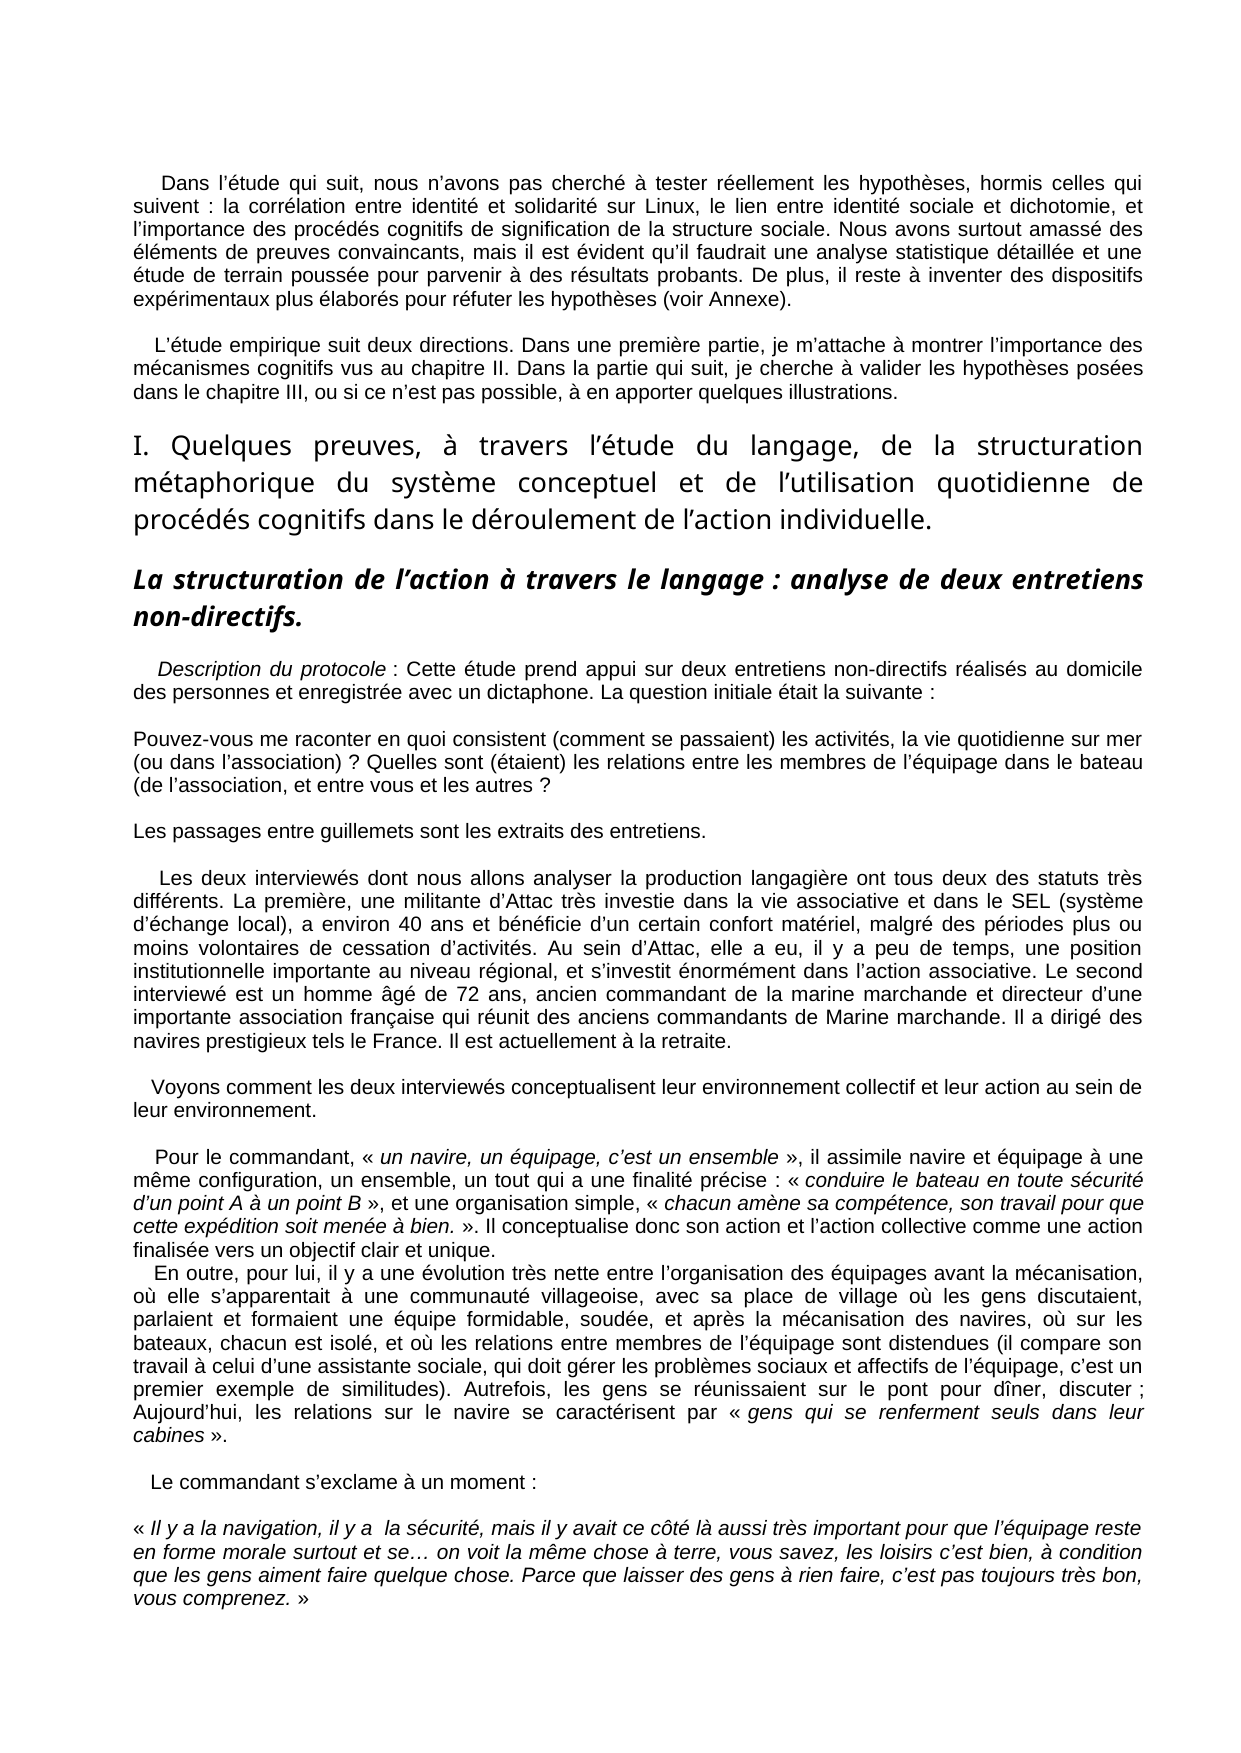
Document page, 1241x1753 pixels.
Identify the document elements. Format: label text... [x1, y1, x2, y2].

text Pour le commandant, « un navire, un équipage, c’est un ensemble », il assimile navire et équipage à une même configuration, un ensemble, un tout qui a une finalité précise : « conduire le bateau en toute sécurité d’un point A à un point B », et une organisation simple, « chacun amène sa compétence, son travail pour que cette expédition soit menée à bien. ». Il conceptualise donc son action et l’action collective comme une action finalisée vers un objectif clair et unique. [133, 1145, 1144, 1261]
text La structuration de l’action à travers le langage : analyse de deux entretiens non-directifs. [133, 561, 1144, 634]
text Le commandant s’exclame à un moment : [133, 1471, 1144, 1494]
text Les deux interviewés dont nous allons analyser la production langagière ont tous deux des statuts très différents. La première, une militante d’Attac très investie dans la vie associative et dans le SEL (système d’échange local), a environ 40 ans et bénéficie d’un certain confort matériel, malgré des périodes plus ou moins volontaires de cessation d’activités. Au sein d’Attac, elle a eu, il y a peu de temps, une position institutionnelle importante au niveau régional, et s’investit énormément dans l’action associative. Le second interviewé est un homme âgé de 72 ans, ancien commandant de la marine marchande et directeur d’une importante association française qui réunit des anciens commandants de Marine marchande. Il a dirigé des navires prestigieux tels le France. Il est actuellement à la retraite. [133, 867, 1144, 1052]
text « Il y a la navigation, il y a la sécurité, mais il y avait ce côté là aussi très important pour que l’équipage reste en forme morale surtout et se… on voit la même chose à terre, vous savez, les loisirs c’est bien, à condition que les gens aiment faire quelque chose. Parce que laisser des gens à rien faire, c’est pas toujours très bon, vous comprenez. » [133, 1517, 1144, 1610]
text L’étude empirique suit deux directions. Dans une première partie, je m’attache à montrer l’importance des mécanismes cognitifs vus au chapitre II. Dans la partie qui suit, je cherche à valider les hypothèses posées dans le chapitre III, ou si ce n’est pas possible, à en apporter quelques illustrations. [133, 334, 1144, 403]
text Les passages entre guillemets sont les extraits des entretiens. [133, 820, 1144, 843]
text En outre, pour lui, il y a une évolution très nette entre l’organisation des équipages avant la mécanisation, où elle s’apparentait à une communauté villageoise, avec sa place de village où les gens discutaient, parlaient et formaient une équipe formidable, soudée, et après la mécanisation des navires, où sur les bateaux, chacun est isolé, et où les relations entre membres de l’équipage sont distendues (il compare son travail à celui d’une assistante sociale, qui doit gérer les problèmes sociaux et affectifs de l’équipage, c’est un premier exemple de similitudes). Autrefois, les gens se réunissaient sur le pont pour dîner, discuter ; Aujourd’hui, les relations sur le navire se caractérisent par « gens qui se renferment seuls dans leur cabines ». [133, 1261, 1144, 1447]
text Voyons comment les deux interviewés conceptualisent leur environnement collectif et leur action au sein de leur environnement. [133, 1076, 1144, 1122]
text Description du protocole : Cette étude prend appui sur deux entretiens non-directifs réalisés au domicile des personnes et enregistrée avec un dictaphone. La question initiale était la suivante : [133, 657, 1144, 704]
text Pouvez-vous me raconter en quoi consistent (comment se passaient) les activités, la vie quotidienne sur mer (ou dans l’association) ? Quelles sont (étaient) les relations entre les membres de l’équipage dans le bateau (de l’association, et entre vous et les autres ? [133, 727, 1144, 797]
text I. Quelques preuves, à travers l’étude du langage, de la structuration métaphorique du système conceptuel et de l’utilisation quotidienne de procédés cognitifs dans le déroulement de l’action individuelle. [133, 427, 1144, 537]
text Dans l’étude qui suit, nous n’avons pas cherché à tester réellement les hypothèses, hormis celles qui suivent : la corrélation entre identité et solidarité sur Linux, le lien entre identité sociale et dichotomie, et l’importance des procédés cognitifs de signification de la structure sociale. Nous avons surtout amassé des éléments de preuves convaincants, mais il est évident qu’il faudrait une analyse statistique détaillée et une étude de terrain poussée pour parvenir à des résultats probants. De plus, il reste à inventer des dispositifs expérimentaux plus élaborés pour réfuter les hypothèses (voir Annexe). [133, 171, 1144, 311]
